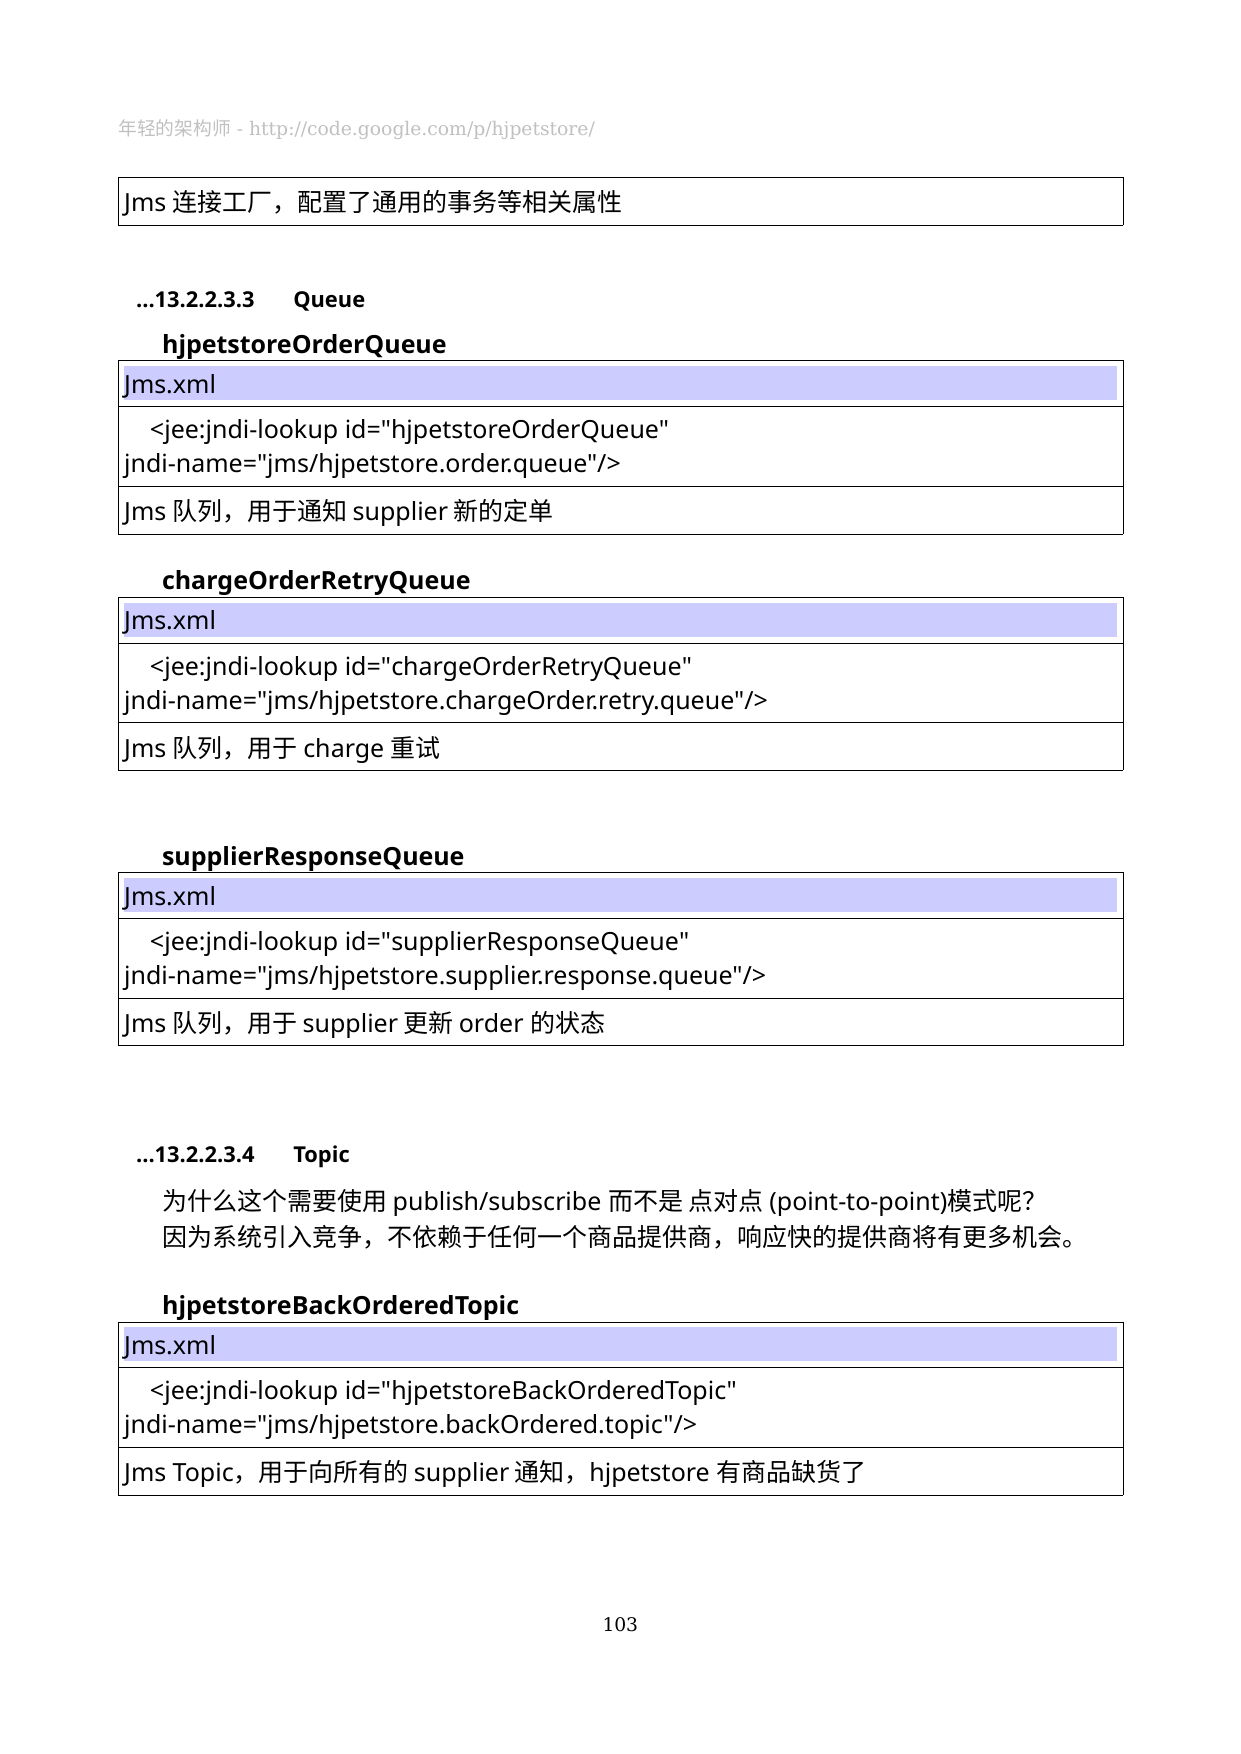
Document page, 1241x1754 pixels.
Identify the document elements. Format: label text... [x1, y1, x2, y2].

table_header Jms.xml [119, 598, 1123, 642]
subtitle Topic [136, 1139, 1122, 1168]
text hjpetstoreBackOrderedTopic [118, 1287, 1122, 1322]
table_cell Jms 队列，用于supplier更新 order 的状态 [119, 999, 1123, 1045]
table_header Jms.xml [119, 361, 1123, 406]
table_cell Jms 队列，用于通知supplier新的定单 [119, 487, 1123, 533]
text chargeOrderRetryQueue [118, 563, 1122, 597]
subtitle Queue [136, 284, 1122, 314]
table_cell <jee:jndi-lookup id="hjpetstoreBackOrderedTopic" jndi-name="jms/hjpetstore.backOrdered.topic"/> [119, 1368, 1123, 1447]
table_cell <jee:jndi-lookup id="chargeOrderRetryQueue" jndi-name="jms/hjpetstore.chargeOrder.retry.queue"/> [119, 644, 1123, 722]
table_cell Jms 连接工厂，配置了通用的事务等相关属性 [119, 178, 1123, 225]
text hjpetstoreOrderQueue [118, 326, 1122, 360]
table_cell Jms 队列，用于 charge 重试 [119, 723, 1123, 770]
text 因为系统引入竞争，不依赖于任何一个商品提供商，响应快的提供商将有更多机会。 [118, 1217, 1122, 1253]
table_header Jms.xml [119, 873, 1123, 918]
text 为什么这个需要使用 publish/subscribe 而不是 点对点 (point-to-point)模式呢？ [118, 1181, 1122, 1217]
table_cell Jms Topic，用于向所有的supplier通知，hjpetstore 有商品缺货了 [119, 1448, 1123, 1495]
table_cell <jee:jndi-lookup id="hjpetstoreOrderQueue" jndi-name="jms/hjpetstore.order.queue"/> [119, 407, 1123, 486]
table_cell <jee:jndi-lookup id="supplierResponseQueue" jndi-name="jms/hjpetstore.supplier.response.queue"/> [119, 919, 1123, 998]
text supplierResponseQueue [118, 838, 1122, 872]
table_header Jms.xml [119, 1323, 1123, 1367]
